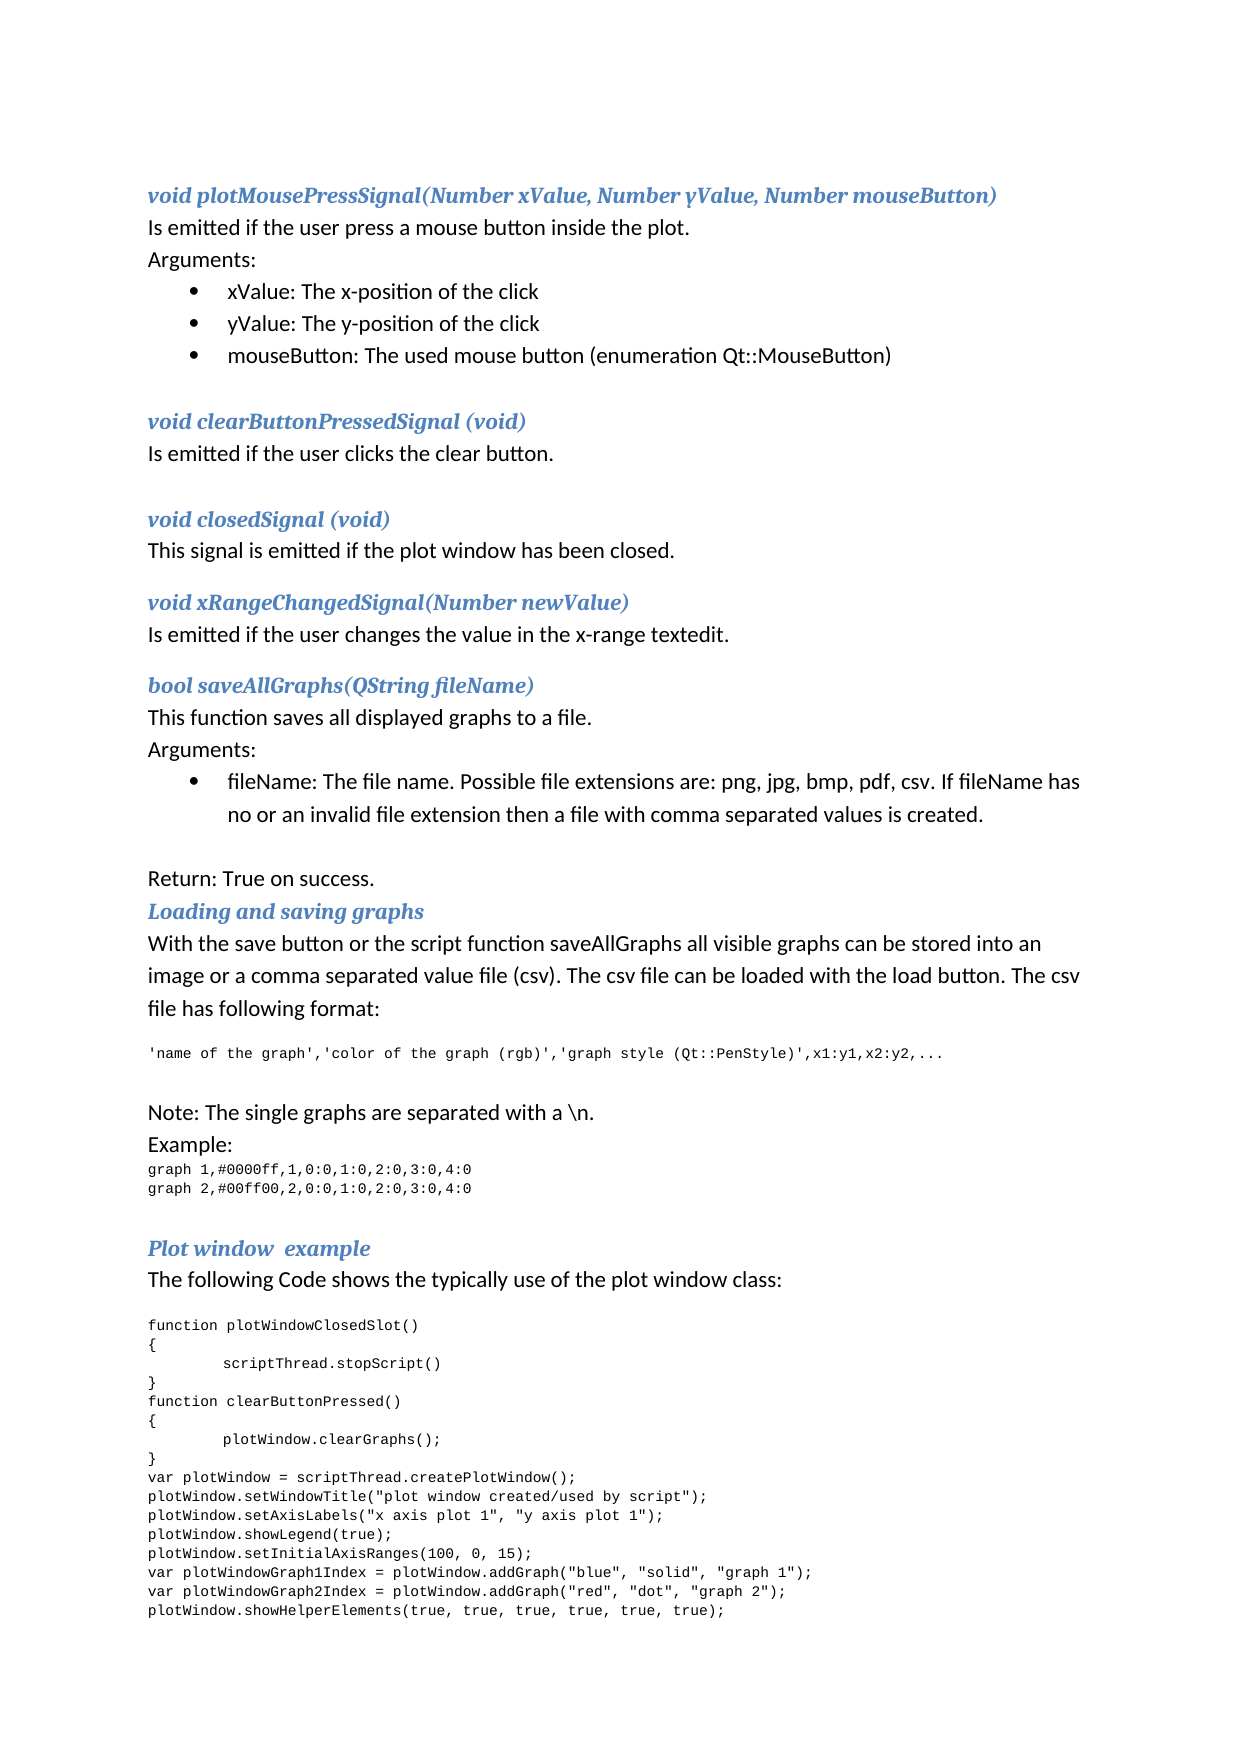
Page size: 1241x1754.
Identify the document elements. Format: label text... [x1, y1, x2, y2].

subtitle void closedSignal (void) [148, 506, 1093, 533]
list xValue: The x-position of the click [190, 277, 1093, 305]
text plotWindow.showLegend(true); [148, 1527, 1093, 1544]
subtitle Plot window example [148, 1235, 1093, 1262]
text } [148, 1451, 1093, 1468]
text var plotWindowGraph1Index = plotWindow.addGraph("blue", "solid", "graph 1"); [148, 1565, 1093, 1582]
text } [148, 1375, 1093, 1392]
text This function saves all displayed graphs to a file. [148, 703, 1093, 731]
text graph 1,#0000ff,1,0:0,1:0,2:0,3:0,4:0 [148, 1162, 1093, 1179]
subtitle Loading and saving graphs [148, 899, 1093, 926]
text function plotWindowClosedSlot() [148, 1318, 1093, 1335]
text { [148, 1413, 1093, 1430]
subtitle void clearButtonPressedSignal (void) [148, 409, 1093, 435]
text plotWindow.setInitialAxisRanges(100, 0, 15); [148, 1546, 1093, 1563]
text Note: The single graphs are separated with a \n. [148, 1098, 1093, 1126]
subtitle bool saveAllGraphs(QString fileName) [148, 673, 1093, 699]
list yValue: The y-position of the click [190, 309, 1093, 337]
subtitle void plotMousePressSignal(Number xValue, Number yValue, Number mouseButton) [148, 183, 1093, 209]
text With the save button or the script function saveAllGraphs all visible graphs can be stored into an image or a comma separated value file (csv). The csv file can be loaded with the load button. The csv file has following format: [148, 929, 1093, 1022]
text var plotWindowGraph2Index = plotWindow.addGraph("red", "dot", "graph 2"); [148, 1584, 1093, 1601]
text plotWindow.showHelperElements(true, true, true, true, true, true); [148, 1603, 1093, 1619]
text { [148, 1337, 1093, 1354]
text 'name of the graph','color of the graph (rgb)','graph style (Qt::PenStyle)',x1:y1,x2:y2,... [148, 1047, 1093, 1063]
text The following Code shows the typically use of the plot window class: [148, 1266, 1093, 1293]
text plotWindow.setWindowTitle("plot window created/used by script"); [148, 1489, 1093, 1506]
list Return: True on success. [148, 864, 1093, 892]
text Is emitted if the user press a mouse button inside the plot. [148, 213, 1093, 241]
text This signal is emitted if the plot window has been closed. [148, 537, 1093, 565]
text Arguments: [148, 245, 1093, 273]
text function clearButtonPressed() [148, 1394, 1093, 1411]
text graph 2,#00ff00,2,0:0,1:0,2:0,3:0,4:0 [148, 1181, 1093, 1198]
list fileName: The file name. Possible file extensions are: png, jpg, bmp, pdf, csv. If fileName has no or an invalid file extension then a file with comma separated values is created. [190, 767, 1093, 828]
text Is emitted if the user changes the value in the x-range textedit. [148, 620, 1093, 648]
text Example: [148, 1130, 1093, 1158]
text plotWindow.setAxisLabels("x axis plot 1", "y axis plot 1"); [148, 1508, 1093, 1525]
text scriptThread.stopScript() [148, 1356, 1093, 1373]
text Arguments: [148, 735, 1093, 763]
subtitle void xRangeChangedSignal(Number newValue) [148, 590, 1093, 616]
text Is emitted if the user clicks the clear button. [148, 439, 1093, 467]
text plotWindow.clearGraphs(); [148, 1432, 1093, 1449]
text var plotWindow = scriptThread.createPlotWindow(); [148, 1470, 1093, 1487]
list mouseButton: The used mouse button (enumeration Qt::MouseButton) [190, 342, 1093, 370]
